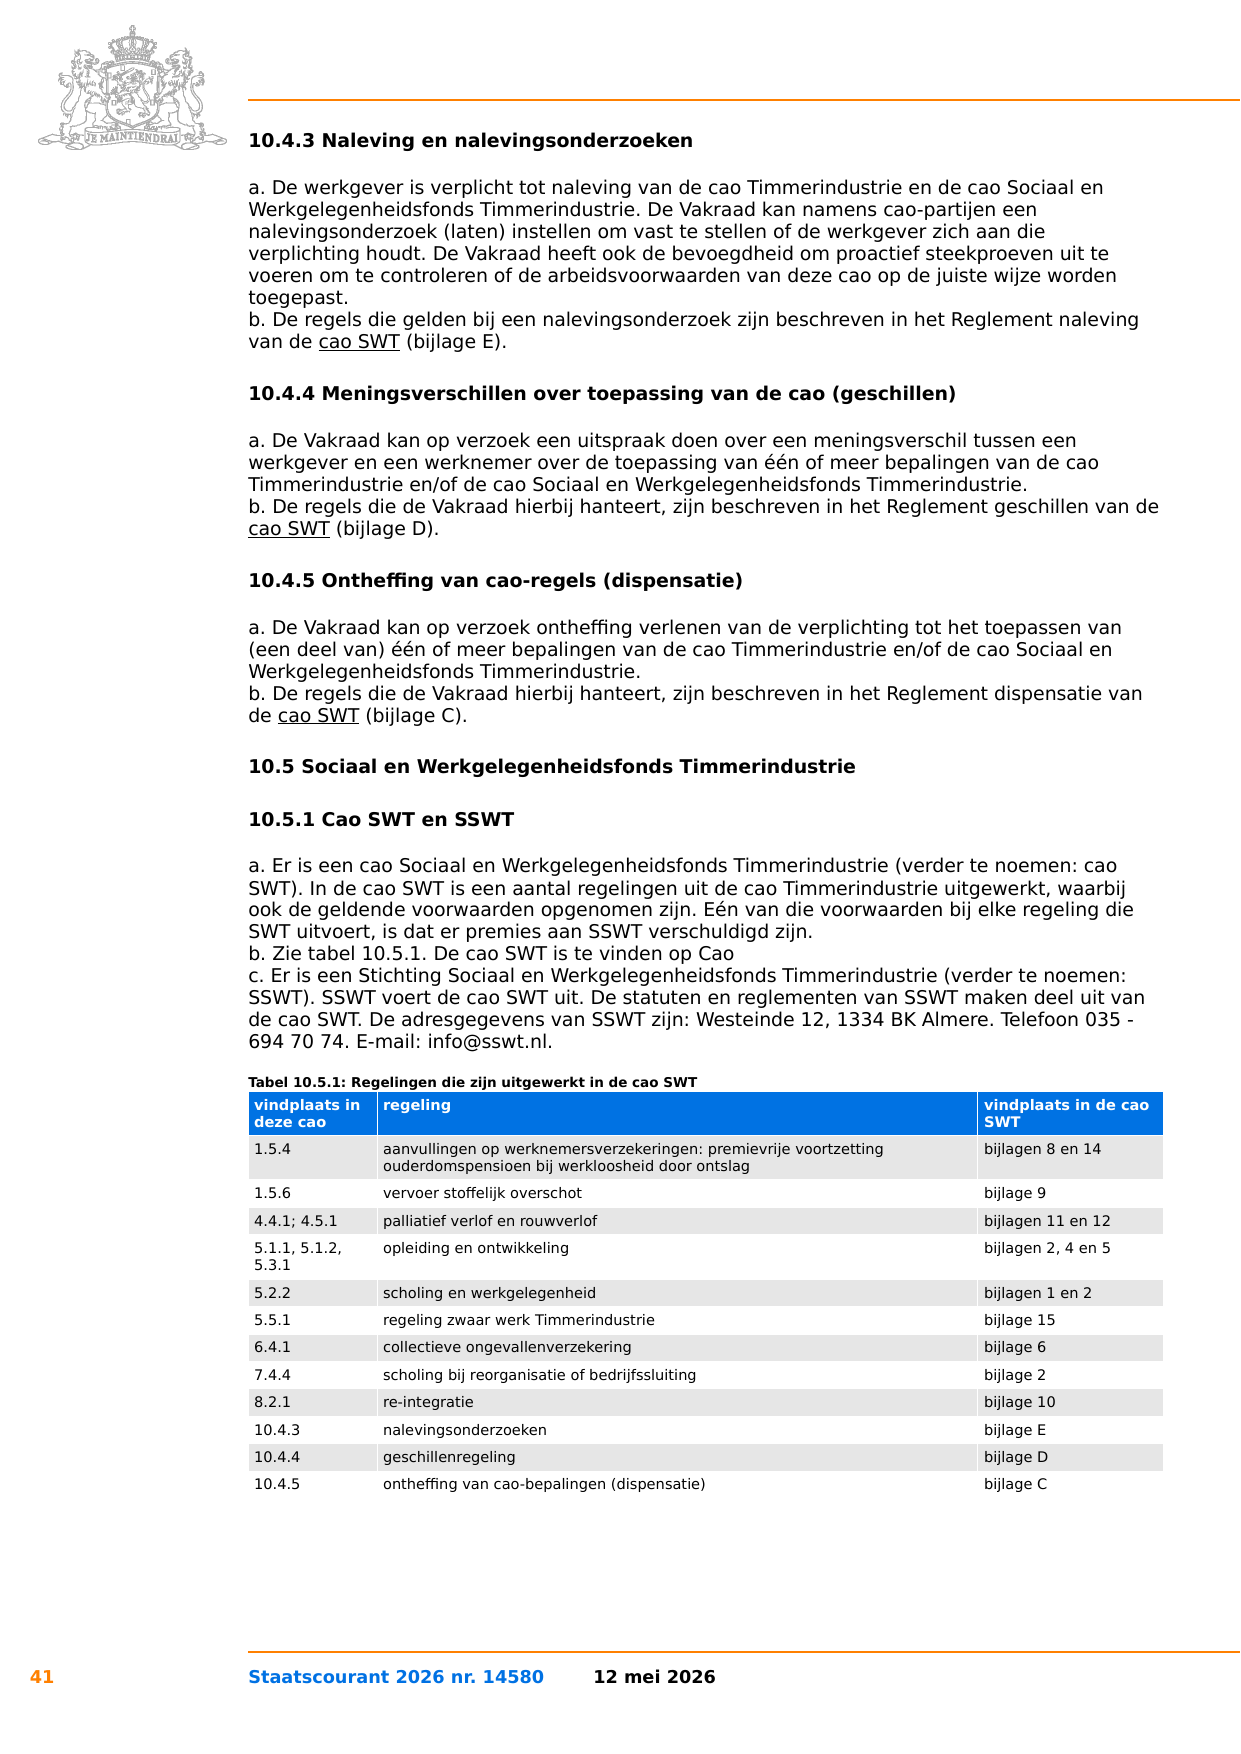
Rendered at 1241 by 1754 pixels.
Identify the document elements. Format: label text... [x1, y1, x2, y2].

table_cell palliatief verlof en rouwverlof [378, 1208, 977, 1234]
table_cell 10.4.5 [249, 1472, 377, 1498]
table_cell bijlage 2 [978, 1362, 1163, 1388]
table_header Tabel 10.5.1: Regelingen die zijn uitgewerkt in de cao SWT [248, 1075, 1163, 1091]
table_cell re-integratie [378, 1389, 977, 1416]
table_cell 8.2.1 [249, 1389, 377, 1416]
table_cell scholing en werkgelegenheid [378, 1280, 977, 1306]
table_cell regeling zwaar werk Timmerindustrie [378, 1307, 977, 1333]
text a. Er is een cao Sociaal en Werkgelegenheidsfonds Timmerindustrie (verder te noemen: cao SWT). In de cao SWT is een aantal regelingen uit de cao Timmerindustrie uitgewerkt, waarbij ook de geldende voorwaarden opgenomen zijn. Eén van die voorwaarden bij elke regeling die SWT uitvoert, is dat er premies aan SSWT verschuldigd zijn. [248, 855, 1163, 943]
table_cell vervoer stoffelijk overschot [378, 1181, 977, 1207]
subtitle 10.5 Sociaal en Werkgelegenheidsfonds Timmerindustrie [248, 756, 1163, 778]
table_cell bijlage 9 [978, 1181, 1163, 1207]
table_cell collectieve ongevallenverzekering [378, 1335, 977, 1361]
table_cell aanvullingen op werknemersverzekeringen: premievrije voortzetting ouderdomspensioen bij werkloosheid door ontslag [378, 1136, 977, 1179]
table_cell bijlage 6 [978, 1335, 1163, 1361]
table_cell nalevingsonderzoeken [378, 1417, 977, 1443]
table_cell bijlagen 11 en 12 [978, 1208, 1163, 1234]
table_cell vindplaats in deze cao [249, 1092, 377, 1135]
table_cell 1.5.6 [249, 1181, 377, 1207]
table_cell vindplaats in de cao SWT [978, 1092, 1163, 1135]
table_cell bijlagen 8 en 14 [978, 1136, 1163, 1179]
subtitle 10.5.1 Cao SWT en SSWT [248, 808, 1163, 830]
table_cell 10.4.3 [249, 1417, 377, 1443]
picture [38, 25, 227, 150]
table_cell 5.5.1 [249, 1307, 377, 1333]
subtitle 10.4.3 Naleving en nalevingsonderzoeken [248, 130, 1163, 152]
table_cell opleiding en ontwikkeling [378, 1235, 977, 1279]
text a. De Vakraad kan op verzoek ontheffing verlenen van de verplichting tot het toepassen van (een deel van) één of meer bepalingen van de cao Timmerindustrie en/of de cao Sociaal en Werkgelegenheidsfonds Timmerindustrie. [248, 617, 1163, 682]
table_cell 7.4.4 [249, 1362, 377, 1388]
table_cell 10.4.4 [249, 1444, 377, 1471]
table_cell bijlagen 2, 4 en 5 [978, 1235, 1163, 1279]
table_cell 1.5.4 [249, 1136, 377, 1179]
text a. De werkgever is verplicht tot naleving van de cao Timmerindustrie en de cao Sociaal en Werkgelegenheidsfonds Timmerindustrie. De Vakraad kan namens cao-partijen een nalevingsonderzoek (laten) instellen om vast te stellen of de werkgever zich aan die verplichting houdt. De Vakraad heeft ook de bevoegdheid om proactief steekproeven uit te voeren om te controleren of de arbeidsvoorwaarden van deze cao op de juiste wijze worden toegepast. [248, 177, 1163, 309]
text b. De regels die de Vakraad hierbij hanteert, zijn beschreven in het Reglement dispensatie van de cao SWT (bijlage C). [248, 682, 1163, 726]
table_cell scholing bij reorganisatie of bedrijfssluiting [378, 1362, 977, 1388]
table_cell 6.4.1 [249, 1335, 377, 1361]
table_cell bijlagen 1 en 2 [978, 1280, 1163, 1306]
table_cell geschillenregeling [378, 1444, 977, 1471]
table_cell 5.2.2 [249, 1280, 377, 1306]
table_cell bijlage C [978, 1472, 1163, 1498]
text c. Er is een Stichting Sociaal en Werkgelegenheidsfonds Timmerindustrie (verder te noemen: SSWT). SSWT voert de cao SWT uit. De statuten en reglementen van SSWT maken deel uit van de cao SWT. De adresgegevens van SSWT zijn: Westeinde 12, 1334 BK Almere. Telefoon 035 - 694 70 74. E-mail: info@sswt.nl. [248, 965, 1163, 1053]
subtitle 10.4.4 Meningsverschillen over toepassing van de cao (geschillen) [248, 383, 1163, 405]
table_cell bijlage 10 [978, 1389, 1163, 1416]
text a. De Vakraad kan op verzoek een uitspraak doen over een meningsverschil tussen een werkgever en een werknemer over de toepassing van één of meer bepalingen van de cao Timmerindustrie en/of de cao Sociaal en Werkgelegenheidsfonds Timmerindustrie. [248, 430, 1163, 496]
subtitle 10.4.5 Ontheffing van cao-regels (dispensatie) [248, 569, 1163, 592]
text b. De regels die gelden bij een nalevingsonderzoek zijn beschreven in het Reglement naleving van de cao SWT (bijlage E). [248, 309, 1163, 353]
text b. Zie tabel 10.5.1. De cao SWT is te vinden op Cao [248, 943, 1163, 965]
table_cell bijlage 15 [978, 1307, 1163, 1333]
table_cell 4.4.1; 4.5.1 [249, 1208, 377, 1234]
table_cell ontheffing van cao-bepalingen (dispensatie) [378, 1472, 977, 1498]
table_cell bijlage D [978, 1444, 1163, 1471]
text b. De regels die de Vakraad hierbij hanteert, zijn beschreven in het Reglement geschillen van de cao SWT (bijlage D). [248, 496, 1163, 539]
table_cell bijlage E [978, 1417, 1163, 1443]
table_cell 5.1.1, 5.1.2, 5.3.1 [249, 1235, 377, 1279]
table_cell regeling [378, 1092, 977, 1135]
